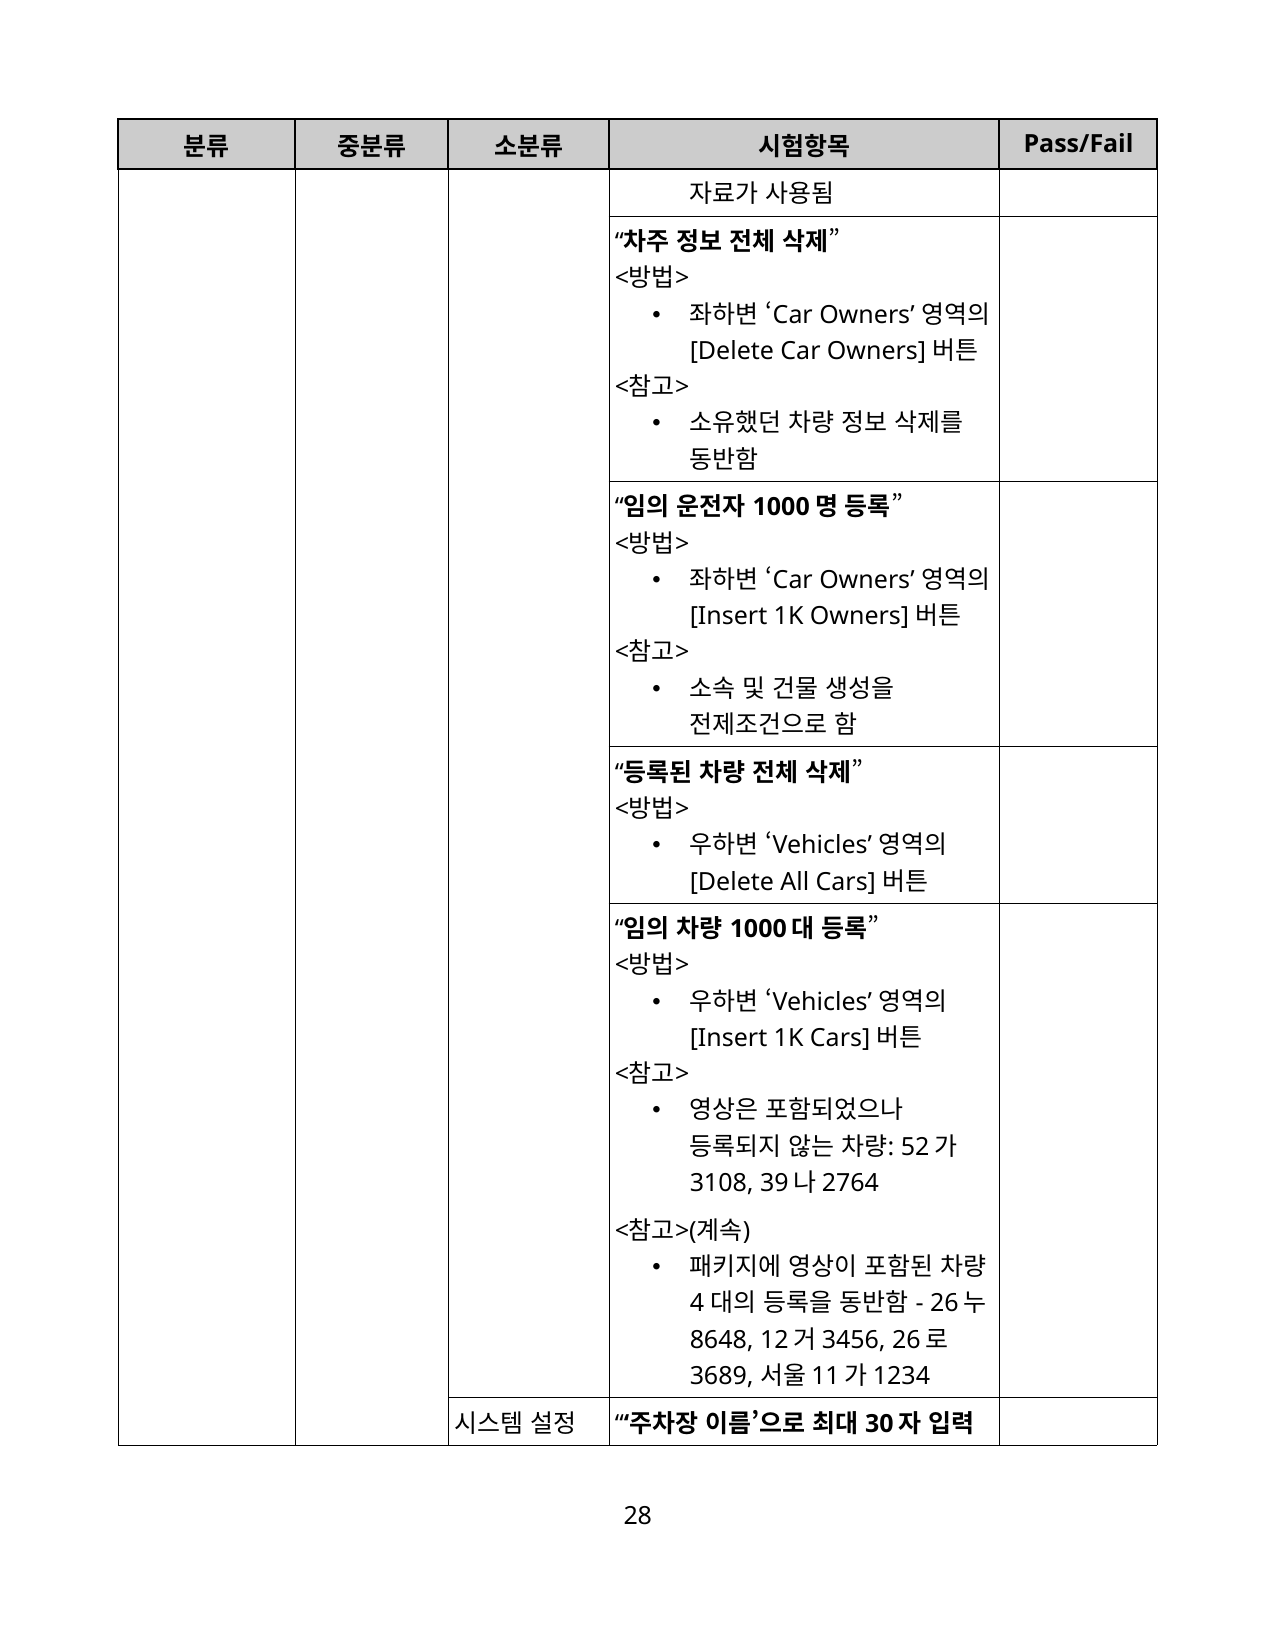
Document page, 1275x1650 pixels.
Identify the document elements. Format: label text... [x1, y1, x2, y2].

table_cell [1000, 482, 1157, 746]
table_cell “임의 운전자 1000명 등록” <방법> 좌하변 ‘Car Owners’ 영역의 [Insert 1K Owners] 버튼 <참고> 소속 및 건물 생성을 전제조건으로 함 [610, 482, 999, 746]
table_cell [449, 170, 609, 1397]
table_cell [1000, 1205, 1157, 1397]
table_cell [1000, 217, 1157, 481]
table_cell 시스템 설정 [449, 1398, 609, 1445]
table_cell [1000, 747, 1157, 903]
table_cell [296, 170, 448, 1445]
table_cell “임의 차량 1000대 등록” <방법> 우하변 ‘Vehicles’ 영역의 [Insert 1K Cars] 버튼 <참고> 영상은 포함되었으나 등록되지 않는 차량: 52가3108, 39나2764 [610, 904, 999, 1204]
table_cell “‘주차장 이름’으로 최대 30자 입력 [610, 1398, 999, 1445]
table_header 시험항목 [610, 120, 998, 168]
table_cell “차주 정보 전체 삭제” <방법> 좌하변 ‘Car Owners’ 영역의 [Delete Car Owners] 버튼 <참고> 소유했던 차량 정보 삭제를 동반함 [610, 217, 999, 481]
table_header 분류 [119, 120, 294, 168]
table_cell [119, 170, 295, 1445]
table_cell <참고>(계속) 패키지에 영상이 포함된 차량 4 대의 등록을 동반함 - 26누8648, 12거3456, 26로3689, 서울11가1234 [610, 1205, 999, 1397]
table_cell [1000, 170, 1157, 216]
table_header Pass/Fail [1000, 120, 1156, 168]
table_cell [1000, 904, 1157, 1204]
table_header 소분류 [449, 120, 608, 168]
table_cell “등록된 차량 전체 삭제” <방법> 우하변 ‘Vehicles’ 영역의 [Delete All Cars] 버튼 [610, 747, 999, 903]
table_header 중분류 [296, 120, 447, 168]
table_cell 자료가 사용됨 [610, 170, 999, 216]
table_cell [1000, 1398, 1157, 1445]
